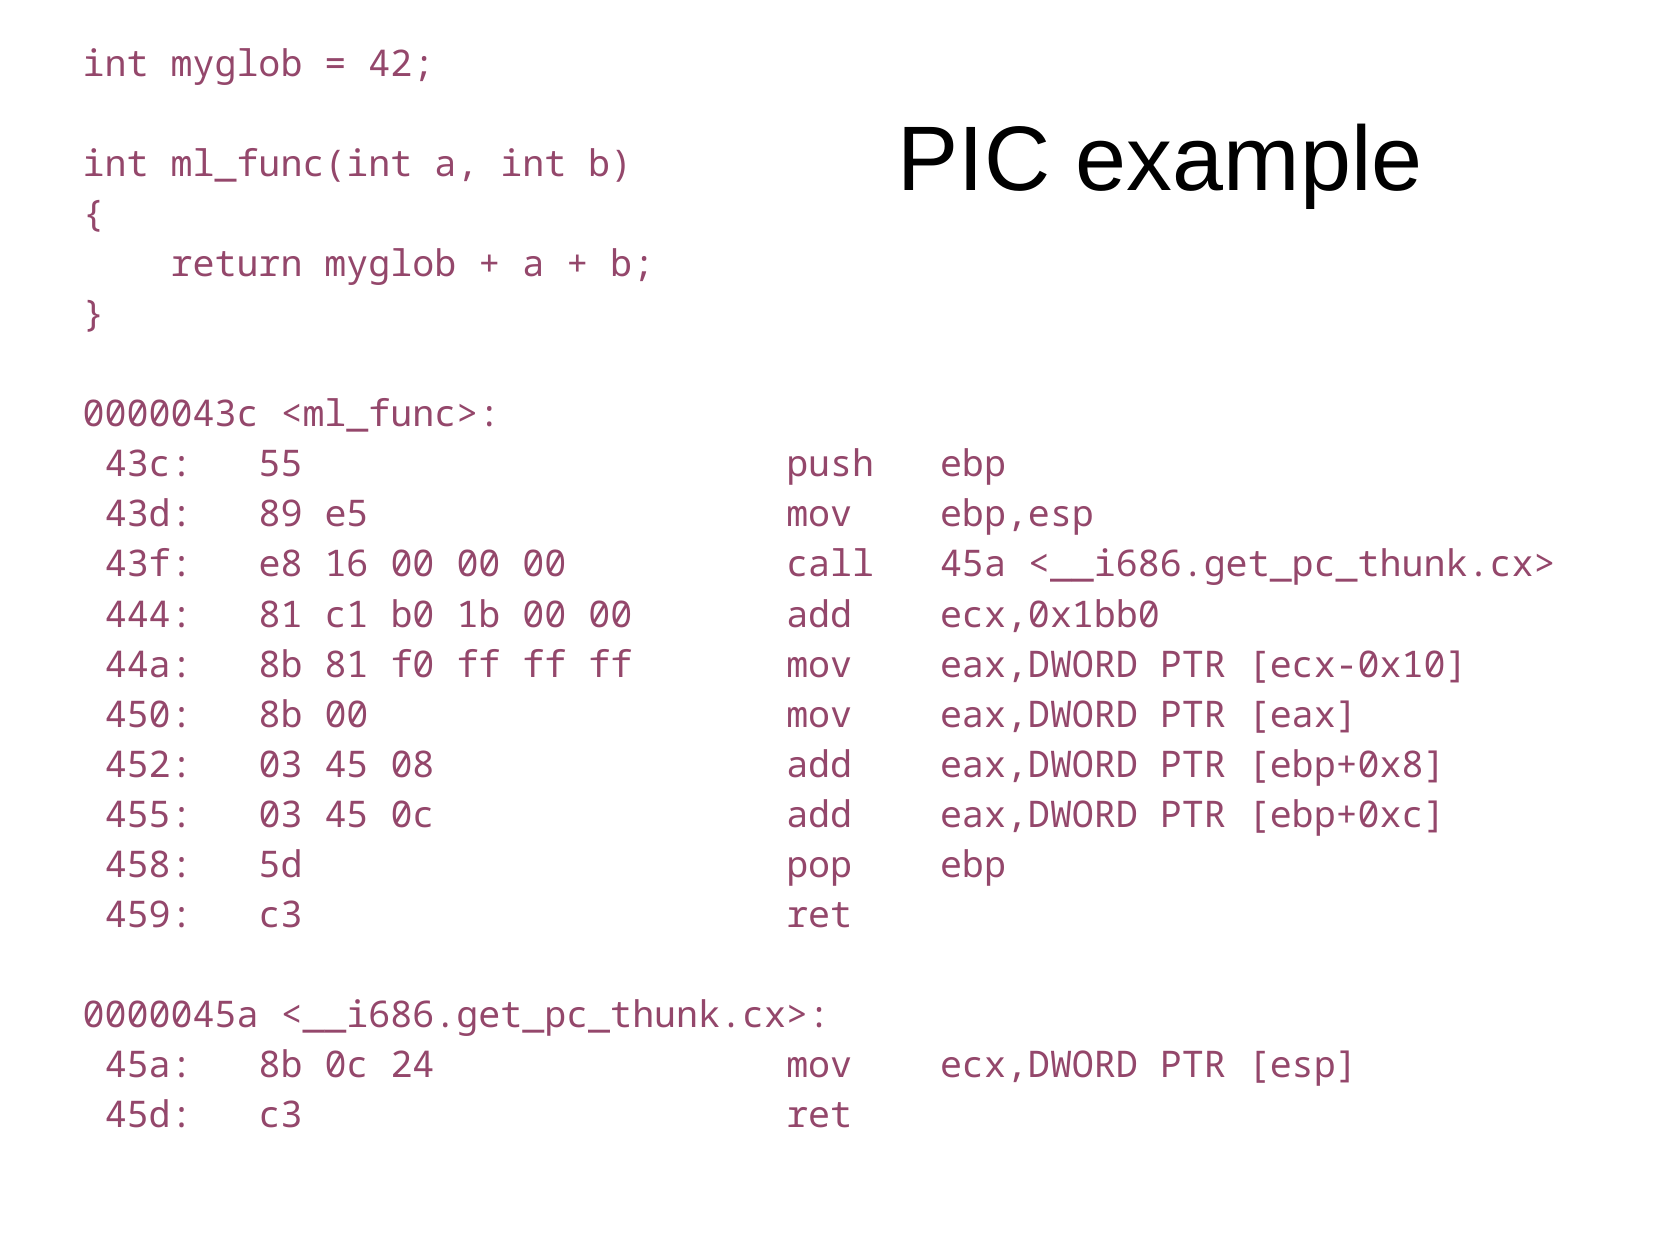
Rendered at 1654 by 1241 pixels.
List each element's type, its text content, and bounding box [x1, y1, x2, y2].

list int myglob = 42; int ml_func(int a, int b) { return myglob + a + b; } 0000043c <ml_func>: 43c: 55 push ebp 43d: 89 e5 mov ebp,esp 43f: e8 16 00 00 00 call 45a <__i686.get_pc_thunk.cx> 444: 81 c1 b0 1b 00 00 add ecx,0x1bb0 44a: 8b 81 f0 ff ff ff mov eax,DWORD PTR [ecx-0x10] 450: 8b 00 mov eax,DWORD PTR [eax] 452: 03 45 08 add eax,DWORD PTR [ebp+0x8] 455: 03 45 0c add eax,DWORD PTR [ebp+0xc] 458: 5d pop ebp 459: c3 ret 0000045a <__i686.get_pc_thunk.cx>: 45a: 8b 0c 24 mov ecx,DWORD PTR [esp] 45d: c3 ret [82, 37, 1571, 1201]
